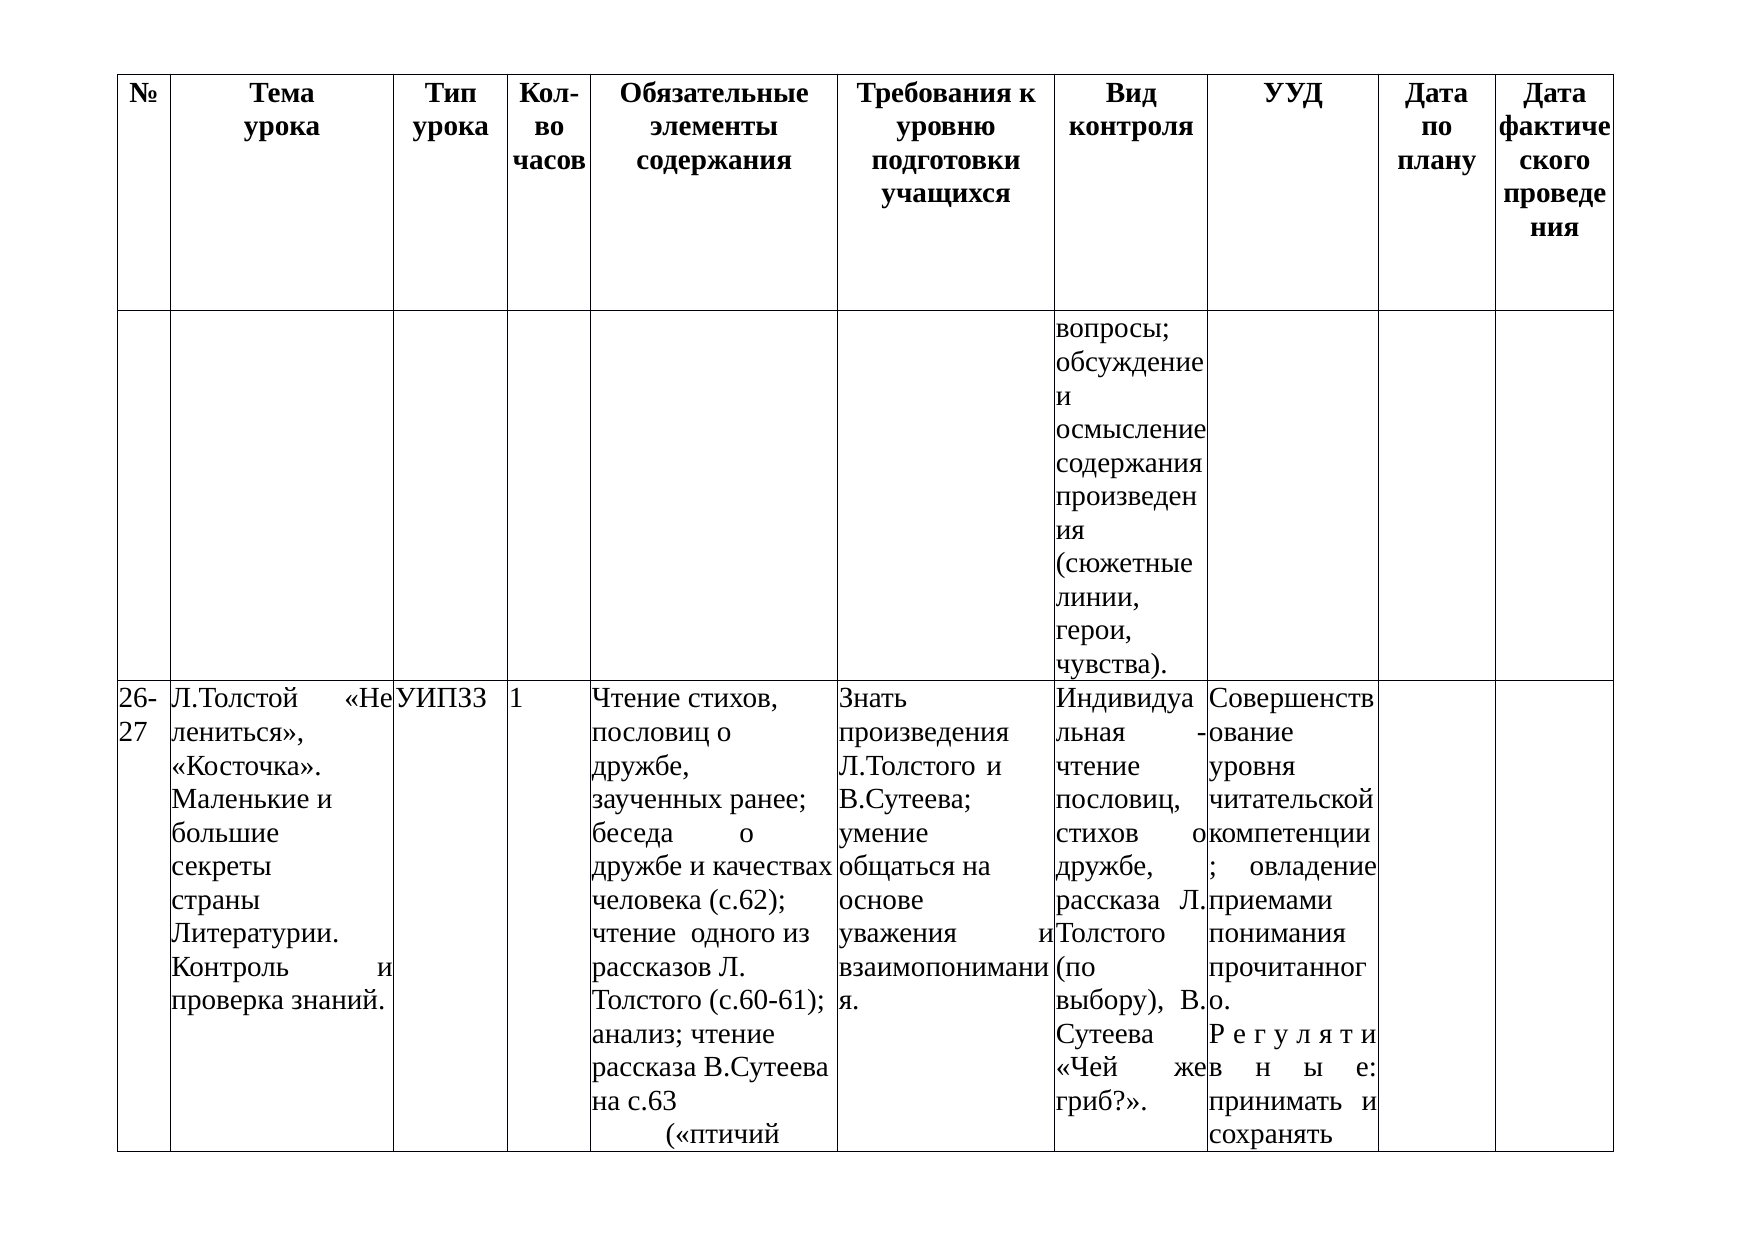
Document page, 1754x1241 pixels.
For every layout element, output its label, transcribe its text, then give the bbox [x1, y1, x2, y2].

table_header Вид контроля [1055, 75, 1207, 309]
table_header УУД [1208, 75, 1378, 309]
table_cell 1 [508, 681, 590, 1151]
table_cell [394, 311, 507, 679]
table_cell [1379, 681, 1495, 1151]
table_header Дата фактического проведения [1496, 75, 1613, 309]
table_header Обязательные элементы содержания [591, 75, 837, 309]
table_header Требования к уровню подготовки учащихся [838, 75, 1054, 309]
table_cell [1496, 681, 1613, 1151]
table_cell Л.Толстой «Не лениться», «Косточка». Маленькие и большие секреты страны Литературии. Контроль и проверка знаний. [171, 681, 393, 1151]
table_header Дата по плану [1379, 75, 1495, 309]
table_cell [1496, 311, 1613, 679]
table_cell [591, 311, 837, 679]
table_header № [118, 75, 170, 309]
table_cell [1379, 311, 1495, 679]
table_header Тема урока [171, 75, 393, 309]
table_cell [171, 311, 393, 679]
table_cell Знать произведения Л.Толстого и В.Сутеева; умение общаться на основе уважения и взаимопонимания. [838, 681, 1054, 1151]
table_cell [1208, 311, 1378, 679]
table_cell Индивидуальная - чтение пословиц, стихов о дружбе, рассказа Л. Толстого (по выбору), В. Сутеева «Чей же гриб?». [1055, 681, 1207, 1151]
table_cell Совершенствование уровня читательской компетенции; овладение приемами понимания прочитанного. Р е г у л я т и в н ы е: принимать и сохранять [1208, 681, 1378, 1151]
table_header Кол-во часов [508, 75, 590, 309]
table_cell вопросы; обсуждение и осмысление содержания произведения (сюжетные линии, герои, чувства). [1055, 311, 1207, 679]
table_cell Чтение стихов, пословиц о дружбе, заученных ранее; беседа о дружбе и качествах человека (с.62); чтение одного из рассказов Л. Толстого (с.60-61); анализ; чтение рассказа В.Сутеева на с.63 («птичий [591, 681, 837, 1151]
table_cell [838, 311, 1054, 679]
table_cell [508, 311, 590, 679]
table_cell 26-27 [118, 681, 170, 1151]
table_header Тип урока [394, 75, 507, 309]
table_cell УИПЗЗ [394, 681, 507, 1151]
table_cell [118, 311, 170, 679]
